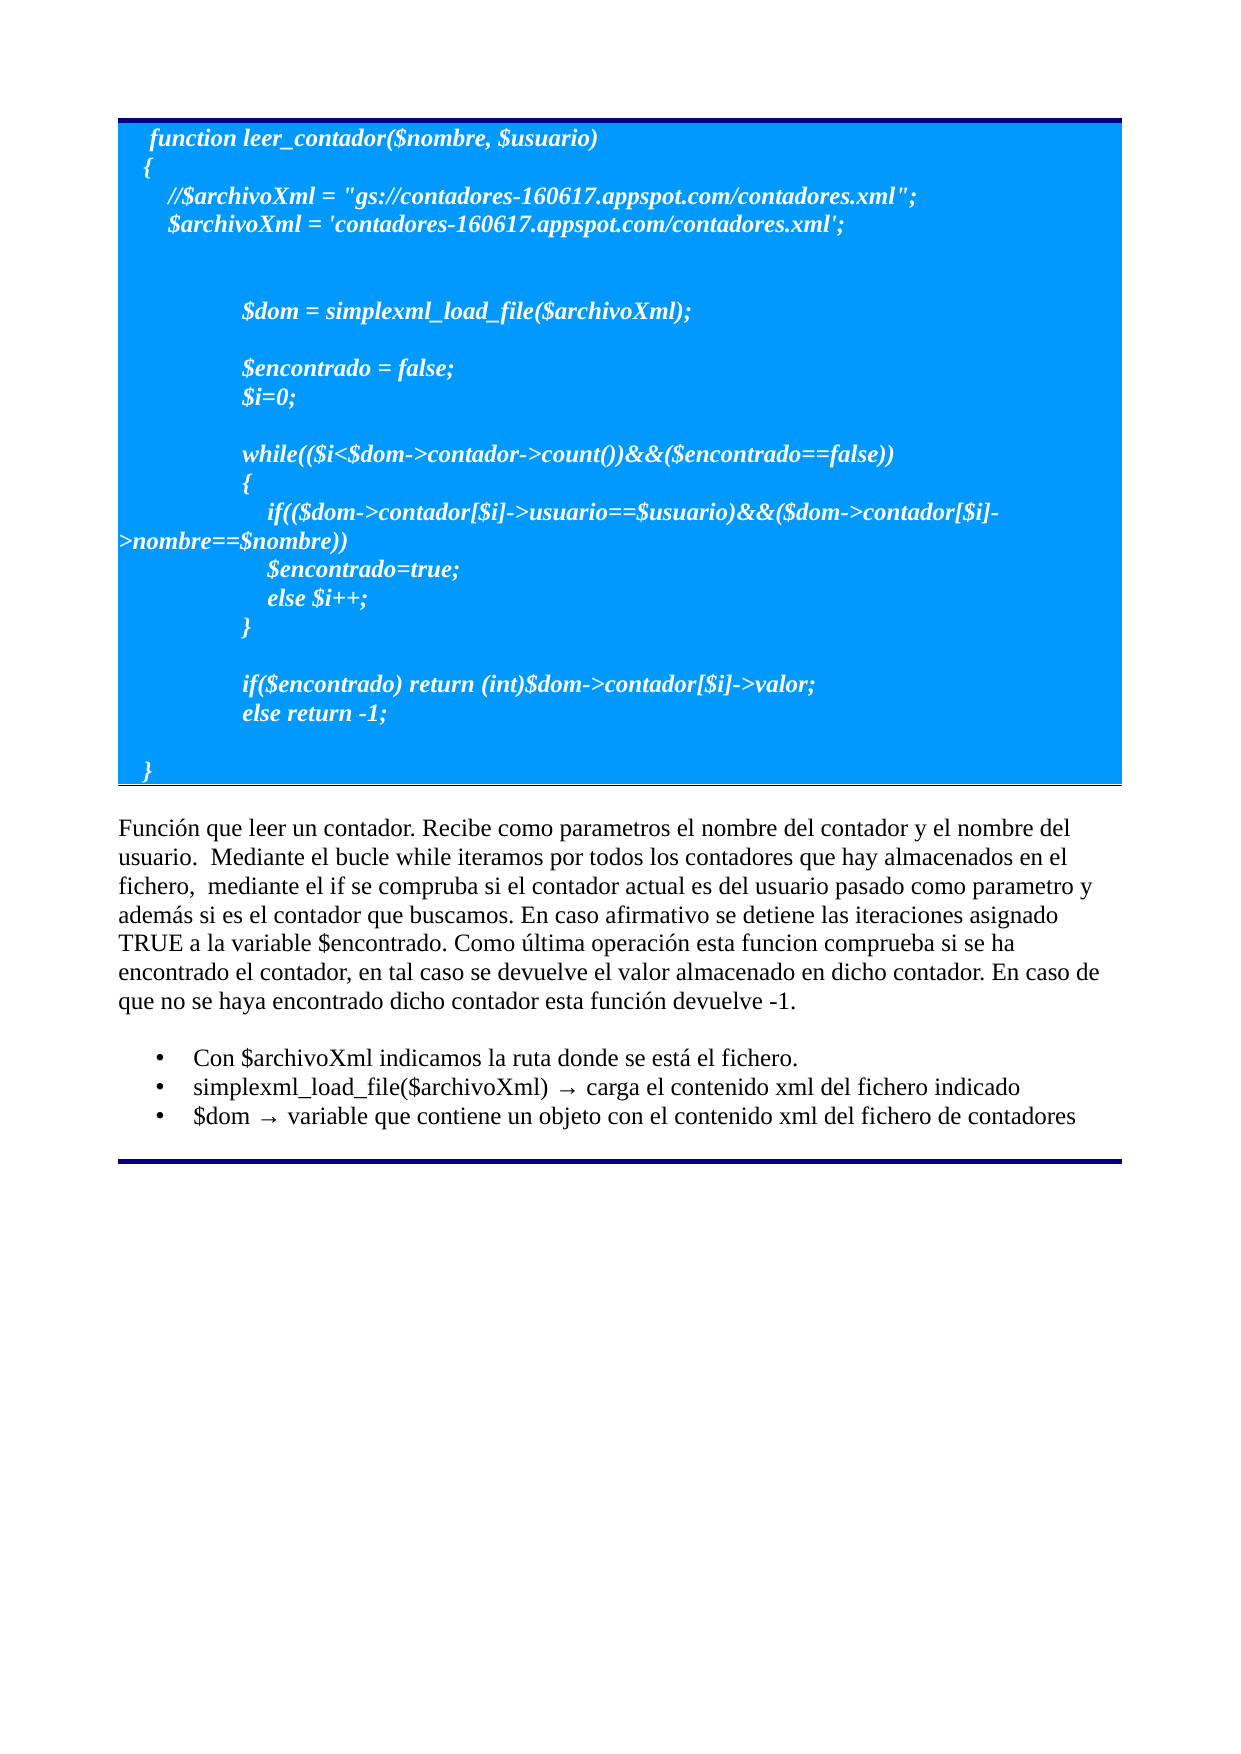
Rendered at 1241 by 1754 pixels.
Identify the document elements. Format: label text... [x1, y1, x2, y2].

table_header function leer_contador($nombre, $usuario) { //$archivoXml = "gs://contadores-160617.appspot.com/contadores.xml"; $archivoXml = 'contadores-160617.appspot.com/contadores.xml'; $dom = simplexml_load_file($archivoXml); $encontrado = false; $i=0; while(($i<$dom->contador->count())&&($encontrado==false)) { if(($dom->contador[$i]->usuario==$usuario)&&($dom->contador[$i]->nombre==$nombre)) $encontrado=true; else $i++; } if($encontrado) return (int)$dom->contador[$i]->valor; else return -1; } [118, 123, 1122, 784]
table_cell Función que leer un contador. Recibe como parametros el nombre del contador y el nombre del usuario. Mediante el bucle while iteramos por todos los contadores que hay almacenados en el fichero, mediante el if se compruba si el contador actual es del usuario pasado como parametro y además si es el contador que buscamos. En caso afirmativo se detiene las iteraciones asignado TRUE a la variable $encontrado. Como última operación esta funcion comprueba si se ha encontrado el contador, en tal caso se devuelve el valor almacenado en dicho contador. En caso de que no se haya encontrado dicho contador esta función devuelve -1. Con $archivoXml indicamos la ruta donde se está el fichero. simplexml_load_file($archivoXml) → carga el contenido xml del fichero indicado $dom → variable que contiene un objeto con el contenido xml del fichero de contadores [118, 786, 1122, 1158]
